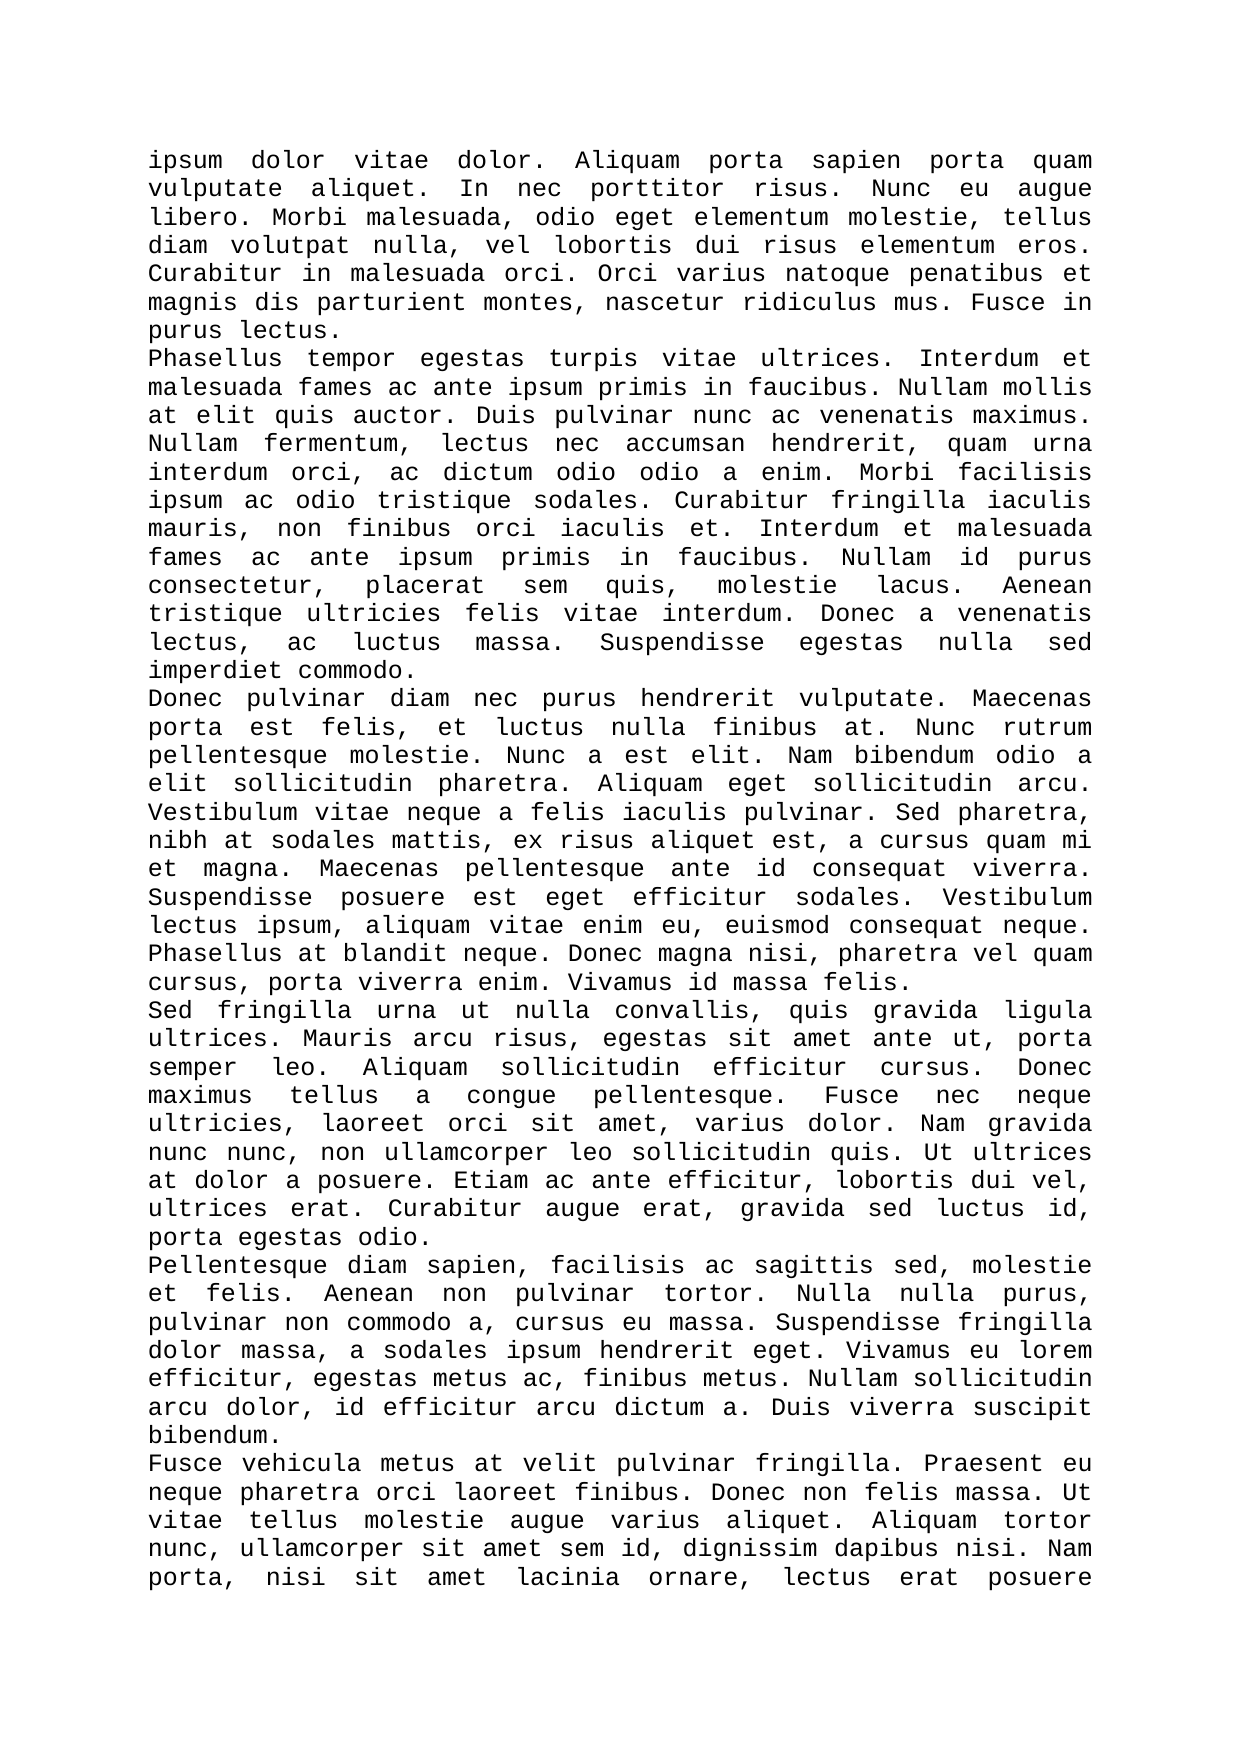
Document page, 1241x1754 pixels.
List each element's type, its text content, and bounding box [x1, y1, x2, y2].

text Phasellus tempor egestas turpis vitae ultrices. Interdum et malesuada fames ac ante ipsum primis in faucibus. Nullam mollis at elit quis auctor. Duis pulvinar nunc ac venenatis maximus. Nullam fermentum, lectus nec accumsan hendrerit, quam urna interdum orci, ac dictum odio odio a enim. Morbi facilisis ipsum ac odio tristique sodales. Curabitur fringilla iaculis mauris, non finibus orci iaculis et. Interdum et malesuada fames ac ante ipsum primis in faucibus. Nullam id purus consectetur, placerat sem quis, molestie lacus. Aenean tristique ultricies felis vitae interdum. Donec a venenatis lectus, ac luctus massa. Suspendisse egestas nulla sed imperdiet commodo. [148, 346, 1093, 686]
text Fusce vehicula metus at velit pulvinar fringilla. Praesent eu neque pharetra orci laoreet finibus. Donec non felis massa. Ut vitae tellus molestie augue varius aliquet. Aliquam tortor nunc, ullamcorper sit amet sem id, dignissim dapibus nisi. Nam porta, nisi sit amet lacinia ornare, lectus erat posuere [148, 1451, 1093, 1593]
text Sed fringilla urna ut nulla convallis, quis gravida ligula ultrices. Mauris arcu risus, egestas sit amet ante ut, porta semper leo. Aliquam sollicitudin efficitur cursus. Donec maximus tellus a congue pellentesque. Fusce nec neque ultricies, laoreet orci sit amet, varius dolor. Nam gravida nunc nunc, non ullamcorper leo sollicitudin quis. Ut ultrices at dolor a posuere. Etiam ac ante efficitur, lobortis dui vel, ultrices erat. Curabitur augue erat, gravida sed luctus id, porta egestas odio. [148, 998, 1093, 1253]
text Pellentesque diam sapien, facilisis ac sagittis sed, molestie et felis. Aenean non pulvinar tortor. Nulla nulla purus, pulvinar non commodo a, cursus eu massa. Suspendisse fringilla dolor massa, a sodales ipsum hendrerit eget. Vivamus eu lorem efficitur, egestas metus ac, finibus metus. Nullam sollicitudin arcu dolor, id efficitur arcu dictum a. Duis viverra suscipit bibendum. [148, 1253, 1093, 1451]
text Donec pulvinar diam nec purus hendrerit vulputate. Maecenas porta est felis, et luctus nulla finibus at. Nunc rutrum pellentesque molestie. Nunc a est elit. Nam bibendum odio a elit sollicitudin pharetra. Aliquam eget sollicitudin arcu. Vestibulum vitae neque a felis iaculis pulvinar. Sed pharetra, nibh at sodales mattis, ex risus aliquet est, a cursus quam mi et magna. Maecenas pellentesque ante id consequat viverra. Suspendisse posuere est eget efficitur sodales. Vestibulum lectus ipsum, aliquam vitae enim eu, euismod consequat neque. Phasellus at blandit neque. Donec magna nisi, pharetra vel quam cursus, porta viverra enim. Vivamus id massa felis. [148, 686, 1093, 998]
text ipsum dolor vitae dolor. Aliquam porta sapien porta quam vulputate aliquet. In nec porttitor risus. Nunc eu augue libero. Morbi malesuada, odio eget elementum molestie, tellus diam volutpat nulla, vel lobortis dui risus elementum eros. Curabitur in malesuada orci. Orci varius natoque penatibus et magnis dis parturient montes, nascetur ridiculus mus. Fusce in purus lectus. [148, 148, 1093, 346]
